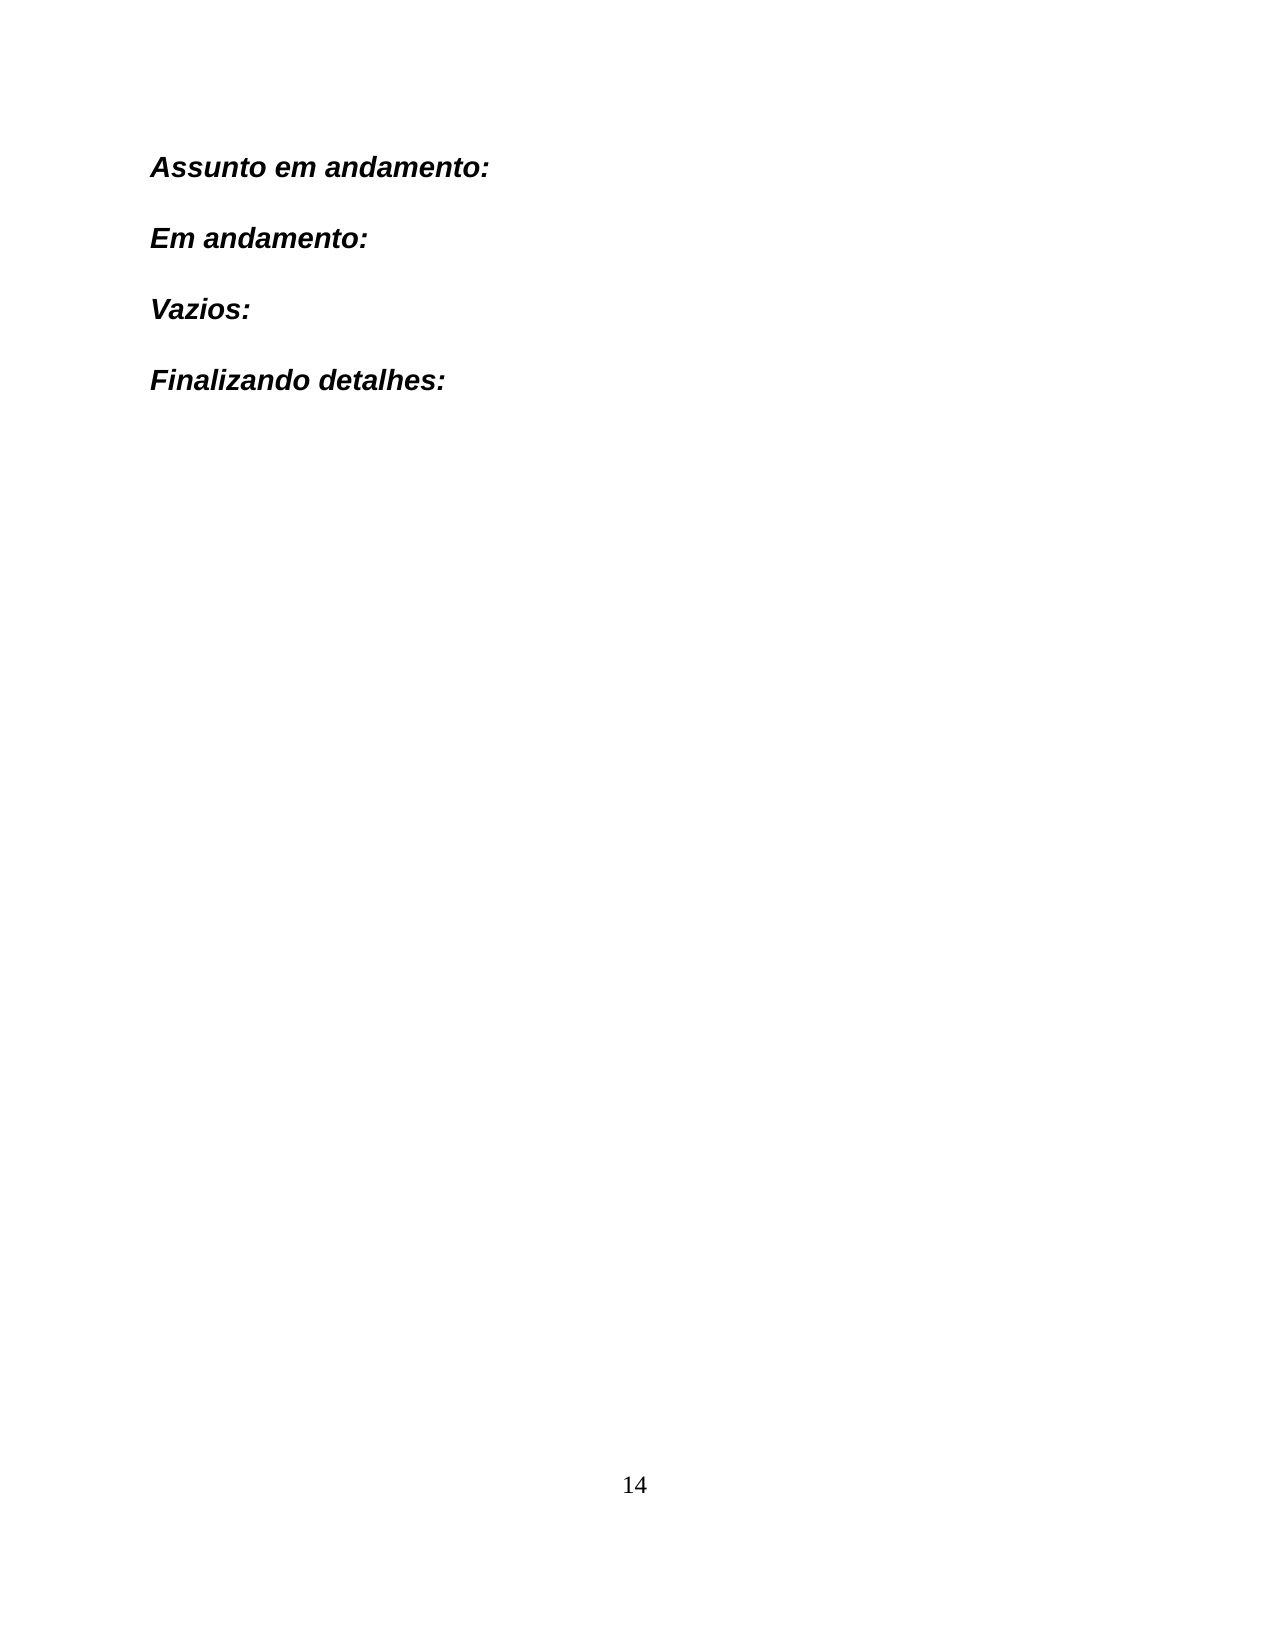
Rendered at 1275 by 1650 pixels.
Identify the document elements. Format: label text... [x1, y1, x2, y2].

subtitle Em andamento: [150, 221, 1125, 254]
subtitle Vazios: [150, 292, 1125, 326]
subtitle Finalizando detalhes: [150, 363, 1125, 397]
subtitle Assunto em andamento: [150, 150, 1125, 183]
